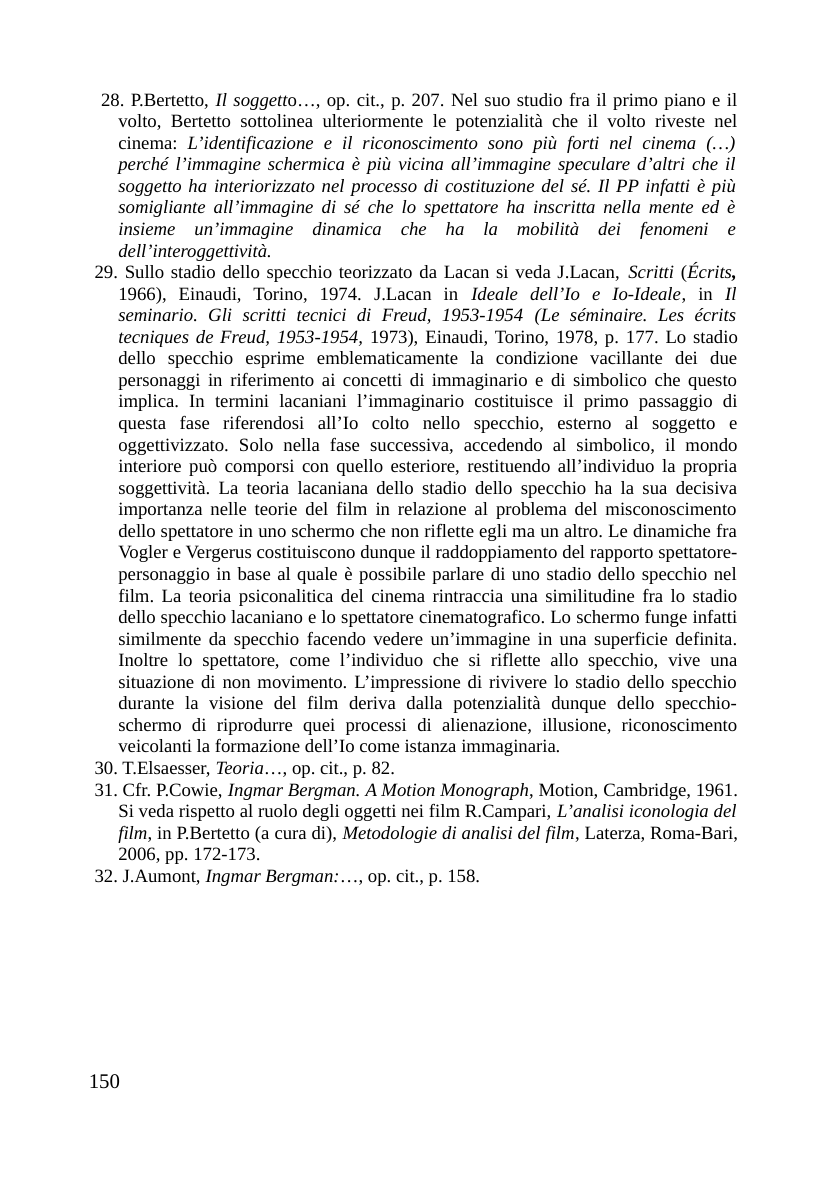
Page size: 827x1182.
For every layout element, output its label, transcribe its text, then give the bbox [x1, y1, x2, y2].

text 32. J.Aumont, Ingmar Bergman:…, op. cit., p. 158. [94, 865, 738, 886]
text 28. P.Bertetto, Il soggetto…, op. cit., p. 207. Nel suo studio fra il primo piano e il volto, Bertetto sottolinea ulteriormente le potenzialità che il volto riveste nel cinema: L’identificazione e il riconoscimento sono più forti nel cinema (…) perché l’immagine schermica è più vicina all’immagine speculare d’altri che il soggetto ha interiorizzato nel processo di costituzione del sé. Il PP infatti è più somigliante all’immagine di sé che lo spettatore ha inscritta nella mente ed è insieme un’immagine dinamica che ha la mobilità dei fenomeni e dell’interoggettività. [94, 88, 738, 261]
text 29. Sullo stadio dello specchio teorizzato da Lacan si veda J.Lacan, Scritti (Écrits, 1966), Einaudi, Torino, 1974. J.Lacan in Ideale dell’Io e Io-Ideale, in Il seminario. Gli scritti tecnici di Freud, 1953-1954 (Le séminaire. Les écrits tecniques de Freud, 1953-1954, 1973), Einaudi, Torino, 1978, p. 177. Lo stadio dello specchio esprime emblematicamente la condizione vacillante dei due personaggi in riferimento ai concetti di immaginario e di simbolico che questo implica. In termini lacaniani l’immaginario costituisce il primo passaggio di questa fase riferendosi all’Io colto nello specchio, esterno al soggetto e oggettivizzato. Solo nella fase successiva, accedendo al simbolico, il mondo interiore può comporsi con quello esteriore, restituendo all’individuo la propria soggettività. La teoria lacaniana dello stadio dello specchio ha la sua decisiva importanza nelle teorie del film in relazione al problema del misconoscimento dello spettatore in uno schermo che non riflette egli ma un altro. Le dinamiche fra Vogler e Vergerus costituiscono dunque il raddoppiamento del rapporto spettatore-personaggio in base al quale è possibile parlare di uno stadio dello specchio nel film. La teoria psiconalitica del cinema rintraccia una similitudine fra lo stadio dello specchio lacaniano e lo spettatore cinematografico. Lo schermo funge infatti similmente da specchio facendo vedere un’immagine in una superficie definita. Inoltre lo spettatore, come l’individuo che si riflette allo specchio, vive una situazione di non movimento. L’impressione di rivivere lo stadio dello specchio durante la visione del film deriva dalla potenzialità dunque dello specchio-schermo di riprodurre quei processi di alienazione, illusione, riconoscimento veicolanti la formazione dell’Io come istanza immaginaria. [94, 261, 738, 757]
text 31. Cfr. P.Cowie, Ingmar Bergman. A Motion Monograph, Motion, Cambridge, 1961. Si veda rispetto al ruolo degli oggetti nei film R.Campari, L’analisi iconologia del film, in P.Bertetto (a cura di), Metodologie di analisi del film, Laterza, Roma-Bari, 2006, pp. 172-173. [94, 778, 738, 865]
text 30. T.Elsaesser, Teoria…, op. cit., p. 82. [94, 757, 738, 778]
